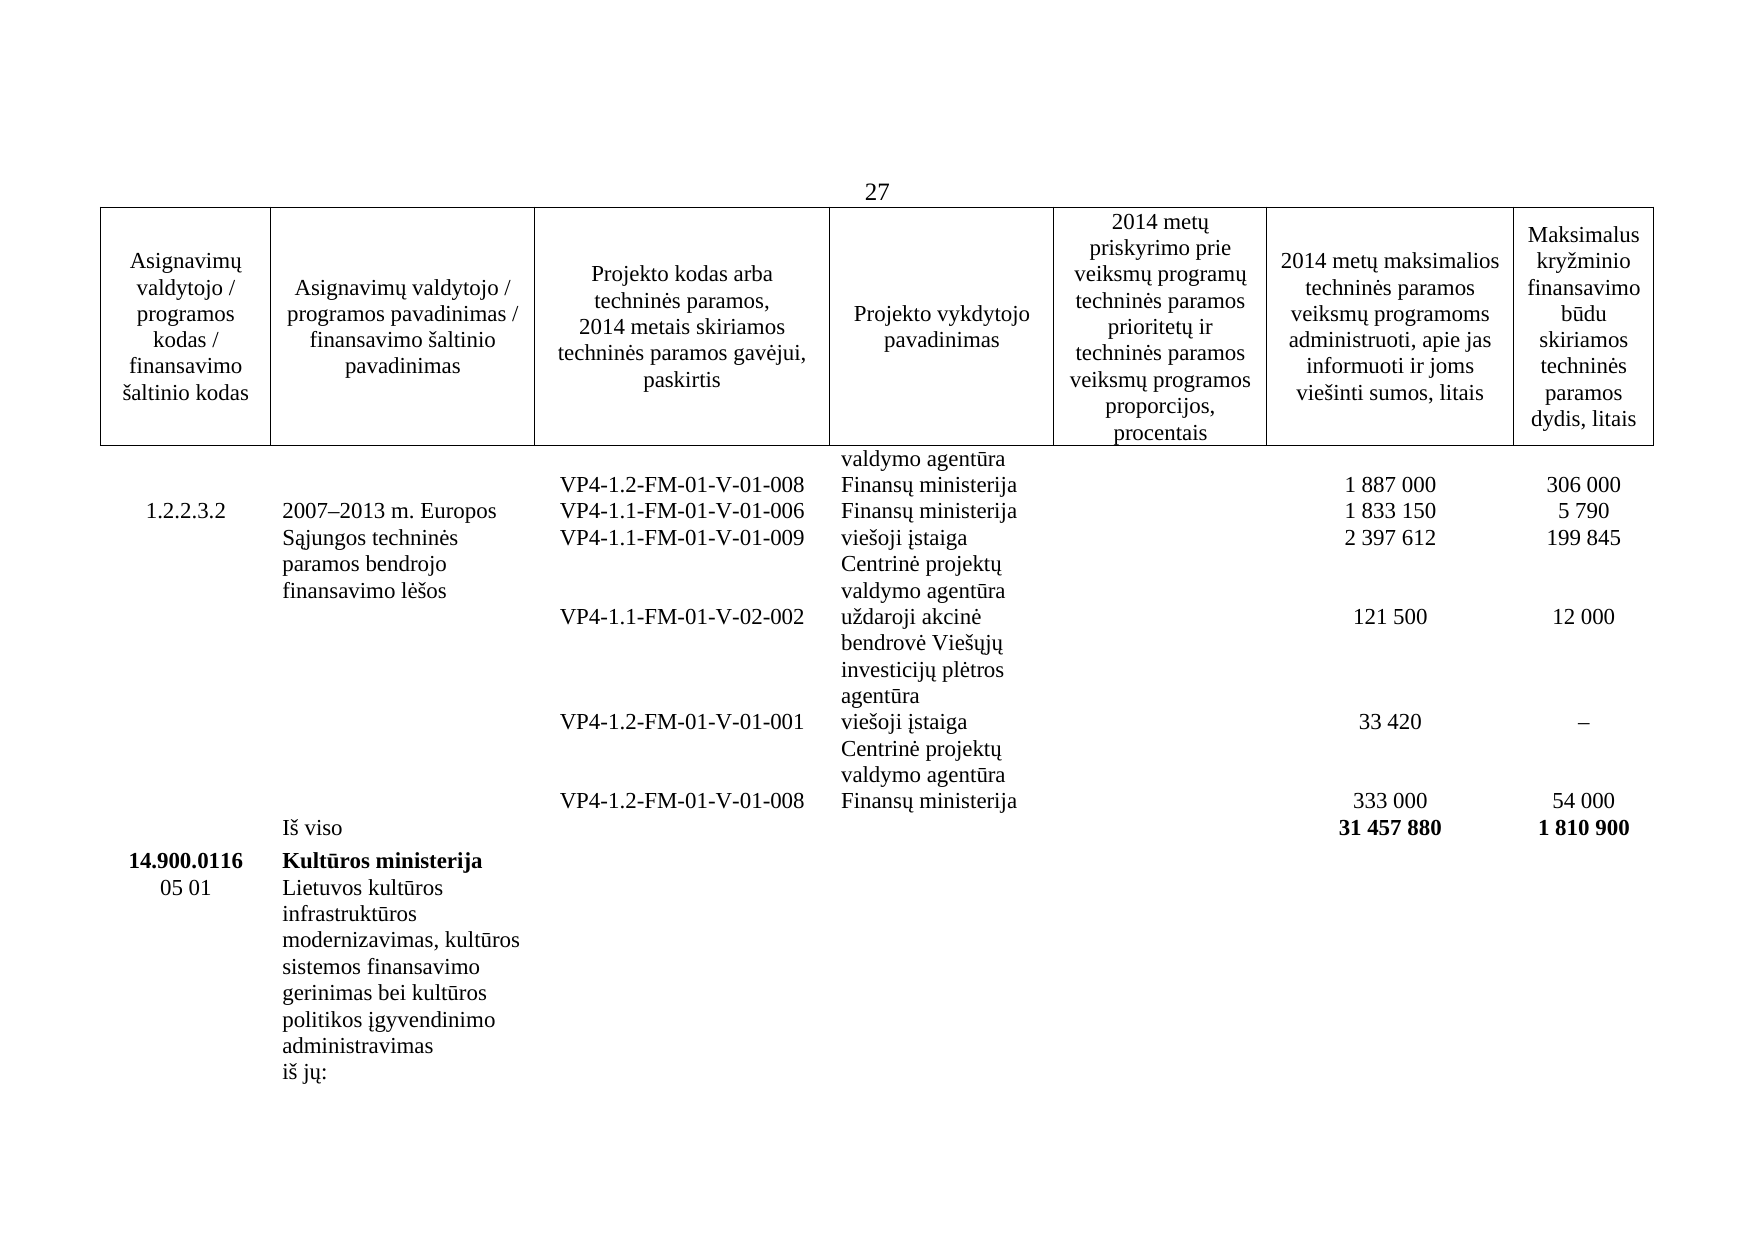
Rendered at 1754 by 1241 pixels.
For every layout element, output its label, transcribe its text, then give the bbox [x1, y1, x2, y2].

table_cell 1.2.2.3.2 [100, 498, 271, 814]
table_header 2014 metų maksimalios techninės paramos veiksmų programoms administruoti, apie jas informuoti ir joms viešinti sumos, litais [1267, 208, 1513, 445]
table_cell [1514, 1058, 1653, 1085]
table_cell [830, 874, 1054, 1058]
table_cell Kultūros ministerija [271, 840, 534, 874]
table_header Asignavimų valdytojo / programos kodas / finansavimo šaltinio kodas [101, 208, 270, 445]
table_cell [534, 1058, 829, 1085]
table_cell Finansų ministerija [830, 471, 1054, 498]
table_cell [1054, 709, 1267, 787]
table_cell [1054, 471, 1267, 498]
table_header Asignavimų valdytojo / programos pavadinimas / finansavimo šaltinio pavadinimas [271, 208, 534, 445]
table_header 2014 metų priskyrimo prie veiksmų programų techninės paramos prioritetų ir techninės paramos veiksmų programos proporcijos, procentais [1054, 208, 1266, 445]
table_header Projekto vykdytojo pavadinimas [830, 208, 1053, 445]
table_cell 05 01 [100, 874, 271, 1058]
table_cell [1267, 874, 1514, 1058]
table_cell 333 000 [1267, 788, 1514, 814]
table_cell 2 397 612 [1267, 524, 1514, 603]
table_cell – [1514, 709, 1653, 787]
table_cell [100, 446, 271, 471]
table_cell [1267, 446, 1514, 471]
table_cell [100, 471, 271, 498]
table_cell [830, 840, 1054, 874]
table_cell VP4-1.2-FM-01-V-01-008 [534, 788, 829, 814]
table_cell [1514, 874, 1653, 1058]
table_cell viešoji įstaiga Centrinė projektų valdymo agentūra [830, 524, 1054, 603]
table_cell [100, 814, 271, 840]
table_cell VP4-1.1-FM-01-V-01-006 [534, 498, 829, 524]
table_cell [830, 814, 1054, 840]
table_cell 1 810 900 [1514, 814, 1653, 840]
table_cell 5 790 [1514, 498, 1653, 524]
table_cell [1054, 814, 1267, 840]
table_cell Finansų ministerija [830, 498, 1054, 524]
table_cell [830, 1058, 1054, 1085]
table_cell 1 833 150 [1267, 498, 1514, 524]
table_cell [1054, 498, 1267, 524]
table_cell VP4-1.1-FM-01-V-02-002 [534, 603, 829, 708]
table_cell [100, 1058, 271, 1085]
table_cell [1054, 874, 1267, 1058]
table_cell 1 887 000 [1267, 471, 1514, 498]
table_cell 31 457 880 [1267, 814, 1514, 840]
table_cell [271, 446, 534, 471]
table_header Maksimalus kryžminio finansavimo būdu skiriamos techninės paramos dydis, litais [1514, 208, 1653, 445]
table_cell [1054, 1058, 1267, 1085]
table_cell iš jų: [271, 1058, 534, 1085]
table_cell VP4-1.1-FM-01-V-01-009 [534, 524, 829, 603]
table_cell [1267, 1058, 1514, 1085]
table_cell [1054, 603, 1267, 708]
table_cell 54 000 [1514, 788, 1653, 814]
table_cell [534, 840, 829, 874]
table_cell VP4-1.2-FM-01-V-01-008 [534, 471, 829, 498]
table_cell [534, 874, 829, 1058]
table_cell 33 420 [1267, 709, 1514, 787]
table_cell 199 845 [1514, 524, 1653, 603]
table_cell viešoji įstaiga Centrinė projektų valdymo agentūra [830, 709, 1054, 787]
table_cell valdymo agentūra [830, 446, 1054, 471]
table_cell [1054, 840, 1267, 874]
table_cell [1514, 446, 1653, 471]
table_cell uždaroji akcinė bendrovė Viešųjų investicijų plėtros agentūra [830, 603, 1054, 708]
table_cell 306 000 [1514, 471, 1653, 498]
table_cell Iš viso [271, 814, 534, 840]
table_cell Lietuvos kultūros infrastruktūros modernizavimas, kultūros sistemos finansavimo gerinimas bei kultūros politikos įgyvendinimo administravimas [271, 874, 534, 1058]
table_cell [1267, 840, 1514, 874]
table_cell Finansų ministerija [830, 788, 1054, 814]
table_header Projekto kodas arba techninės paramos, 2014 metais skiriamos techninės paramos gavėjui, paskirtis [535, 208, 829, 445]
table_cell [1054, 788, 1267, 814]
table_cell [534, 446, 829, 471]
table_cell VP4-1.2-FM-01-V-01-001 [534, 709, 829, 787]
table_cell [1514, 840, 1653, 874]
table_cell [1054, 446, 1267, 471]
table_cell 12 000 [1514, 603, 1653, 708]
table_cell [534, 814, 829, 840]
table_cell 2007–2013 m. Europos Sąjungos techninės paramos bendrojo finansavimo lėšos [271, 498, 534, 814]
table_cell [1054, 524, 1267, 603]
table_cell 14.900.0116 [100, 840, 271, 874]
table_cell [271, 471, 534, 498]
table_cell 121 500 [1267, 603, 1514, 708]
